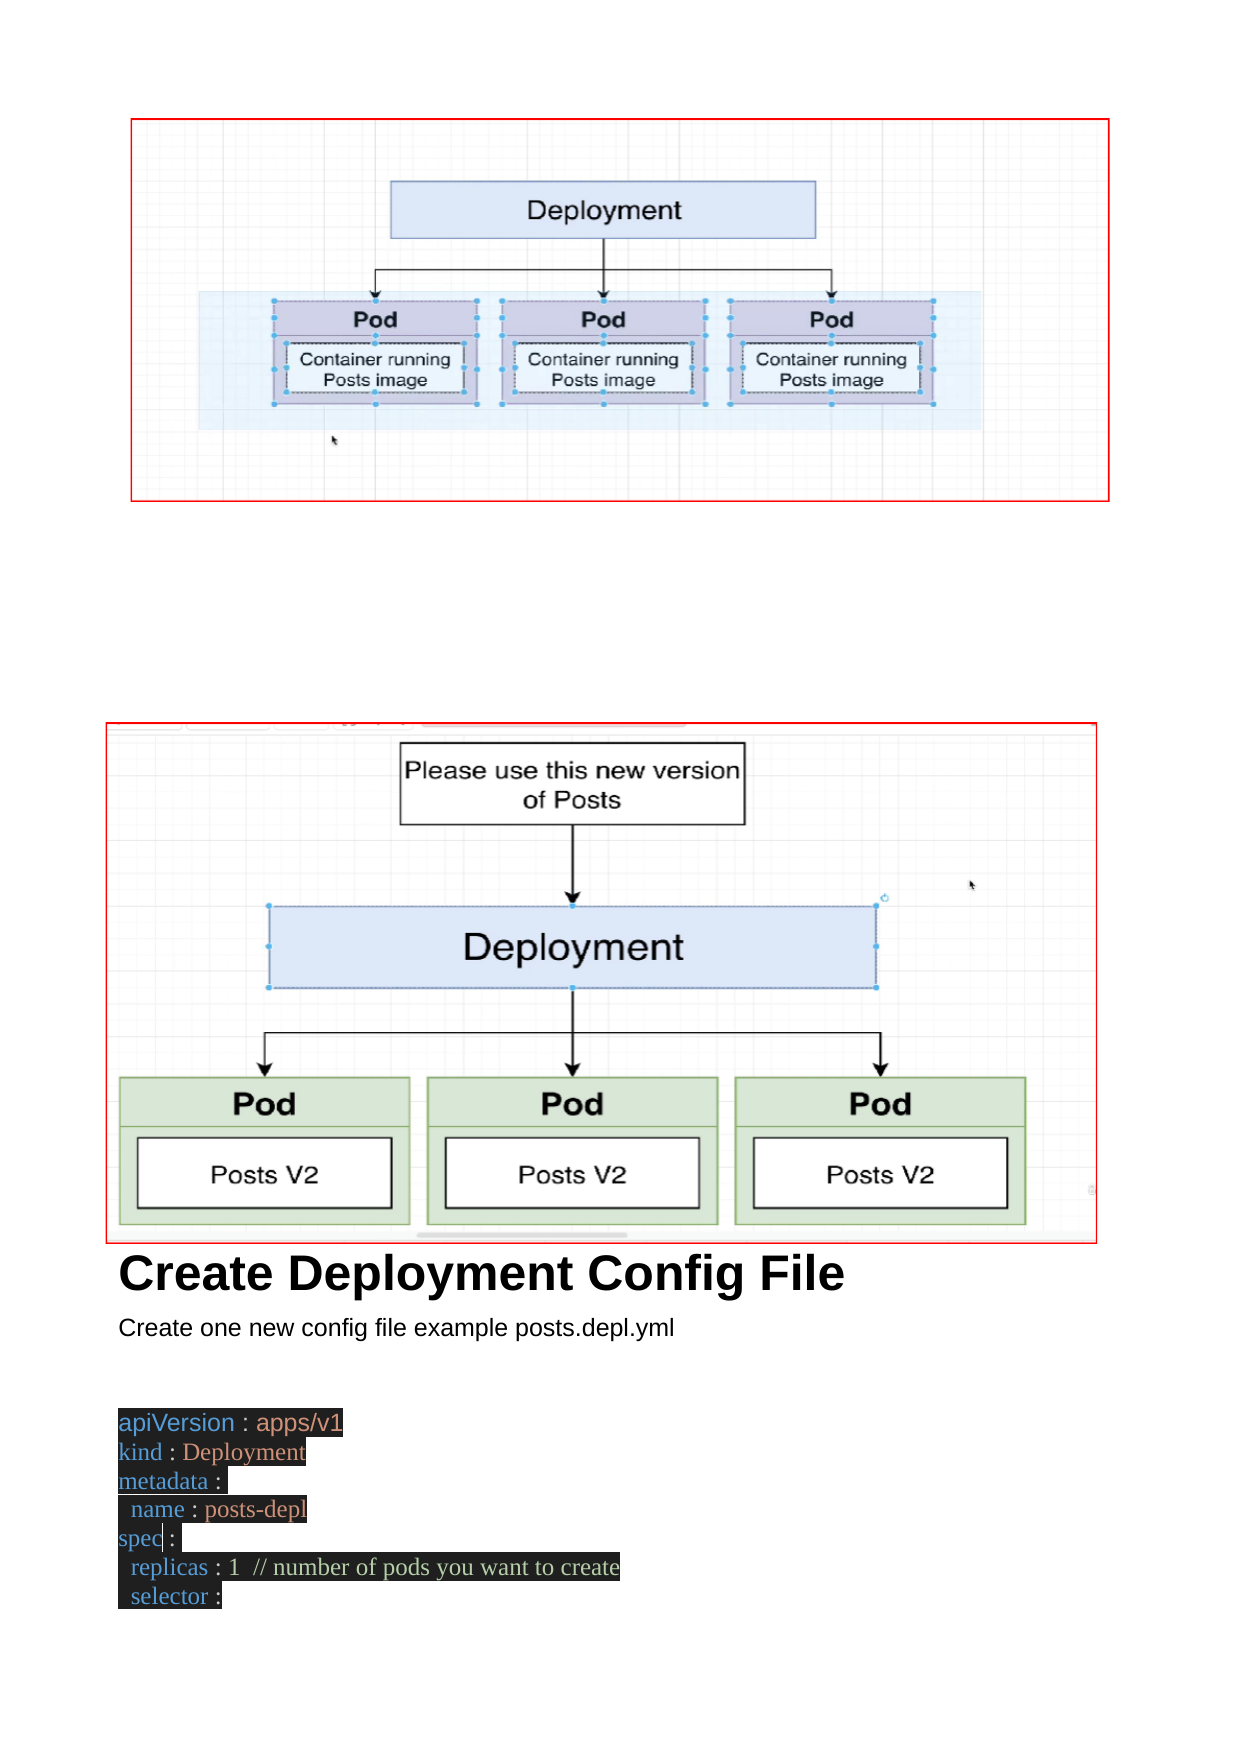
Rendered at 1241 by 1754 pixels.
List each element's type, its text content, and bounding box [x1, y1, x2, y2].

text apiVersion : apps/v1 [118, 1408, 1122, 1437]
text kind : Deployment [118, 1437, 1122, 1466]
text metadata : [118, 1466, 1122, 1494]
text name : posts-depl [118, 1494, 1122, 1523]
picture [130, 118, 1110, 502]
subtitle Create Deployment Config File [118, 1244, 1122, 1301]
picture [105, 722, 1098, 1244]
text spec : [118, 1523, 1122, 1552]
text Create one new config file example posts.depl.yml [118, 1313, 1122, 1342]
text replicas : 1 // number of pods you want to create [118, 1552, 1122, 1581]
text selector : [118, 1581, 1122, 1609]
